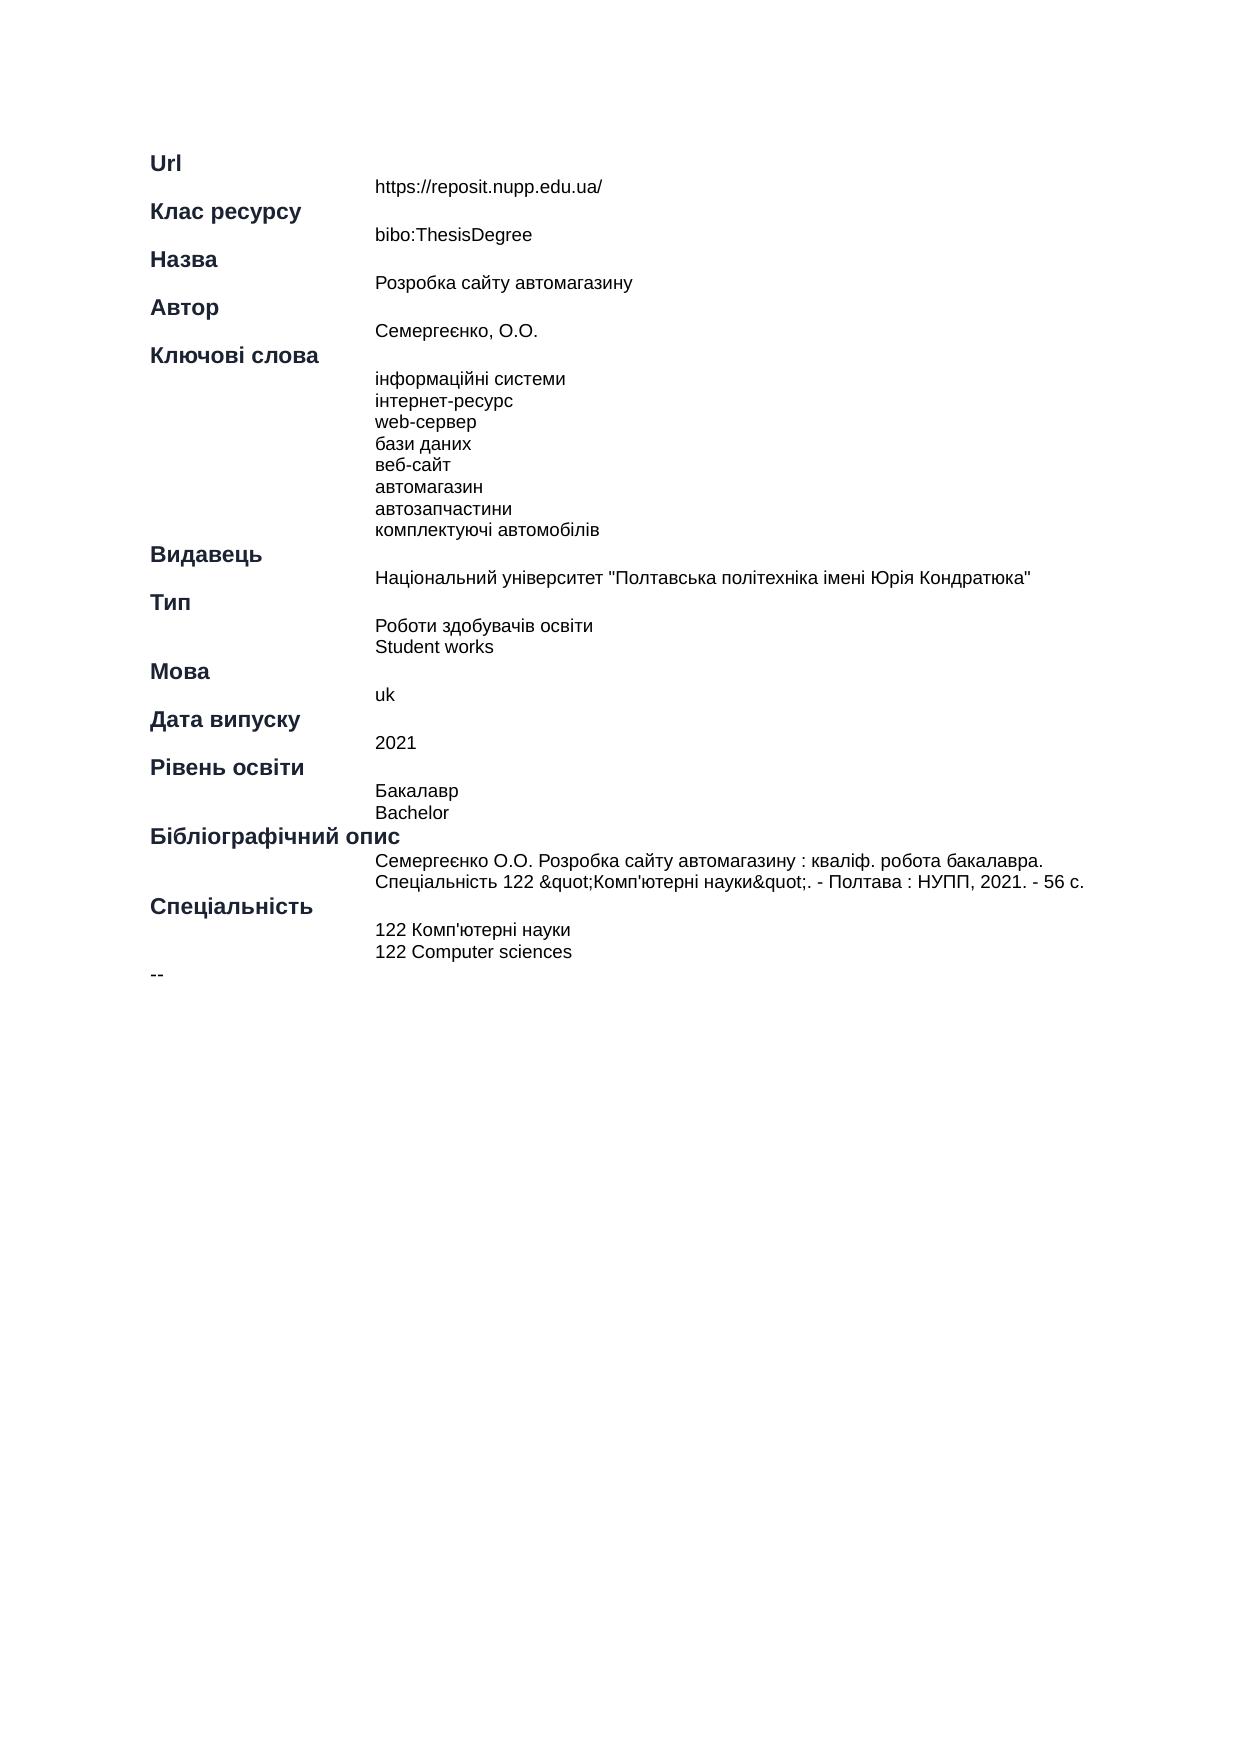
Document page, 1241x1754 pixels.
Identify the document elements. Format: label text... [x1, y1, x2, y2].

text Ключові слова [150, 342, 1090, 368]
text Автор [150, 294, 1090, 320]
text Bachelor [375, 802, 1090, 823]
text 122 Комп'ютерні науки [375, 919, 1090, 941]
text автомагазин [375, 476, 1090, 497]
text Url [150, 150, 1090, 176]
text Мова [150, 658, 1090, 684]
text bibo:ThesisDegree [375, 224, 1090, 246]
text Роботи здобувачів освіти [375, 615, 1090, 636]
text автозапчастини [375, 497, 1090, 519]
text Національний університет "Полтавська політехніка імені Юрія Кондратюка" [375, 567, 1090, 588]
text Видавець [150, 541, 1090, 567]
text https://reposit.nupp.edu.ua/ [375, 176, 1090, 198]
text Рівень освіти [150, 754, 1090, 780]
text Бакалавр [375, 780, 1090, 802]
text 122 Computer sciences [375, 941, 1090, 962]
text Клас ресурсу [150, 198, 1090, 224]
text інформаційні системи [375, 368, 1090, 389]
text інтернет-ресурс [375, 389, 1090, 411]
text -- [150, 962, 1090, 986]
text web-сервер [375, 411, 1090, 433]
text комплектуючі автомобілів [375, 519, 1090, 541]
text 2021 [375, 732, 1090, 754]
text бази даних [375, 433, 1090, 454]
text Назва [150, 246, 1090, 272]
text uk [375, 684, 1090, 706]
text Розробка сайту автомагазину [375, 272, 1090, 294]
text Спеціальність [150, 893, 1090, 919]
text Семергеєнко О.О. Розробка сайту автомагазину : кваліф. робота бакалавра. Спеціальність 122 &quot;Комп'ютерні науки&quot;. - Полтава : НУПП, 2021. - 56 с. [375, 849, 1090, 893]
text Семергеєнко, О.О. [375, 320, 1090, 342]
text веб-сайт [375, 454, 1090, 476]
text Student works [375, 636, 1090, 658]
text Бібліографічний опис [150, 823, 1090, 849]
text Дата випуску [150, 706, 1090, 732]
text Тип [150, 588, 1090, 615]
